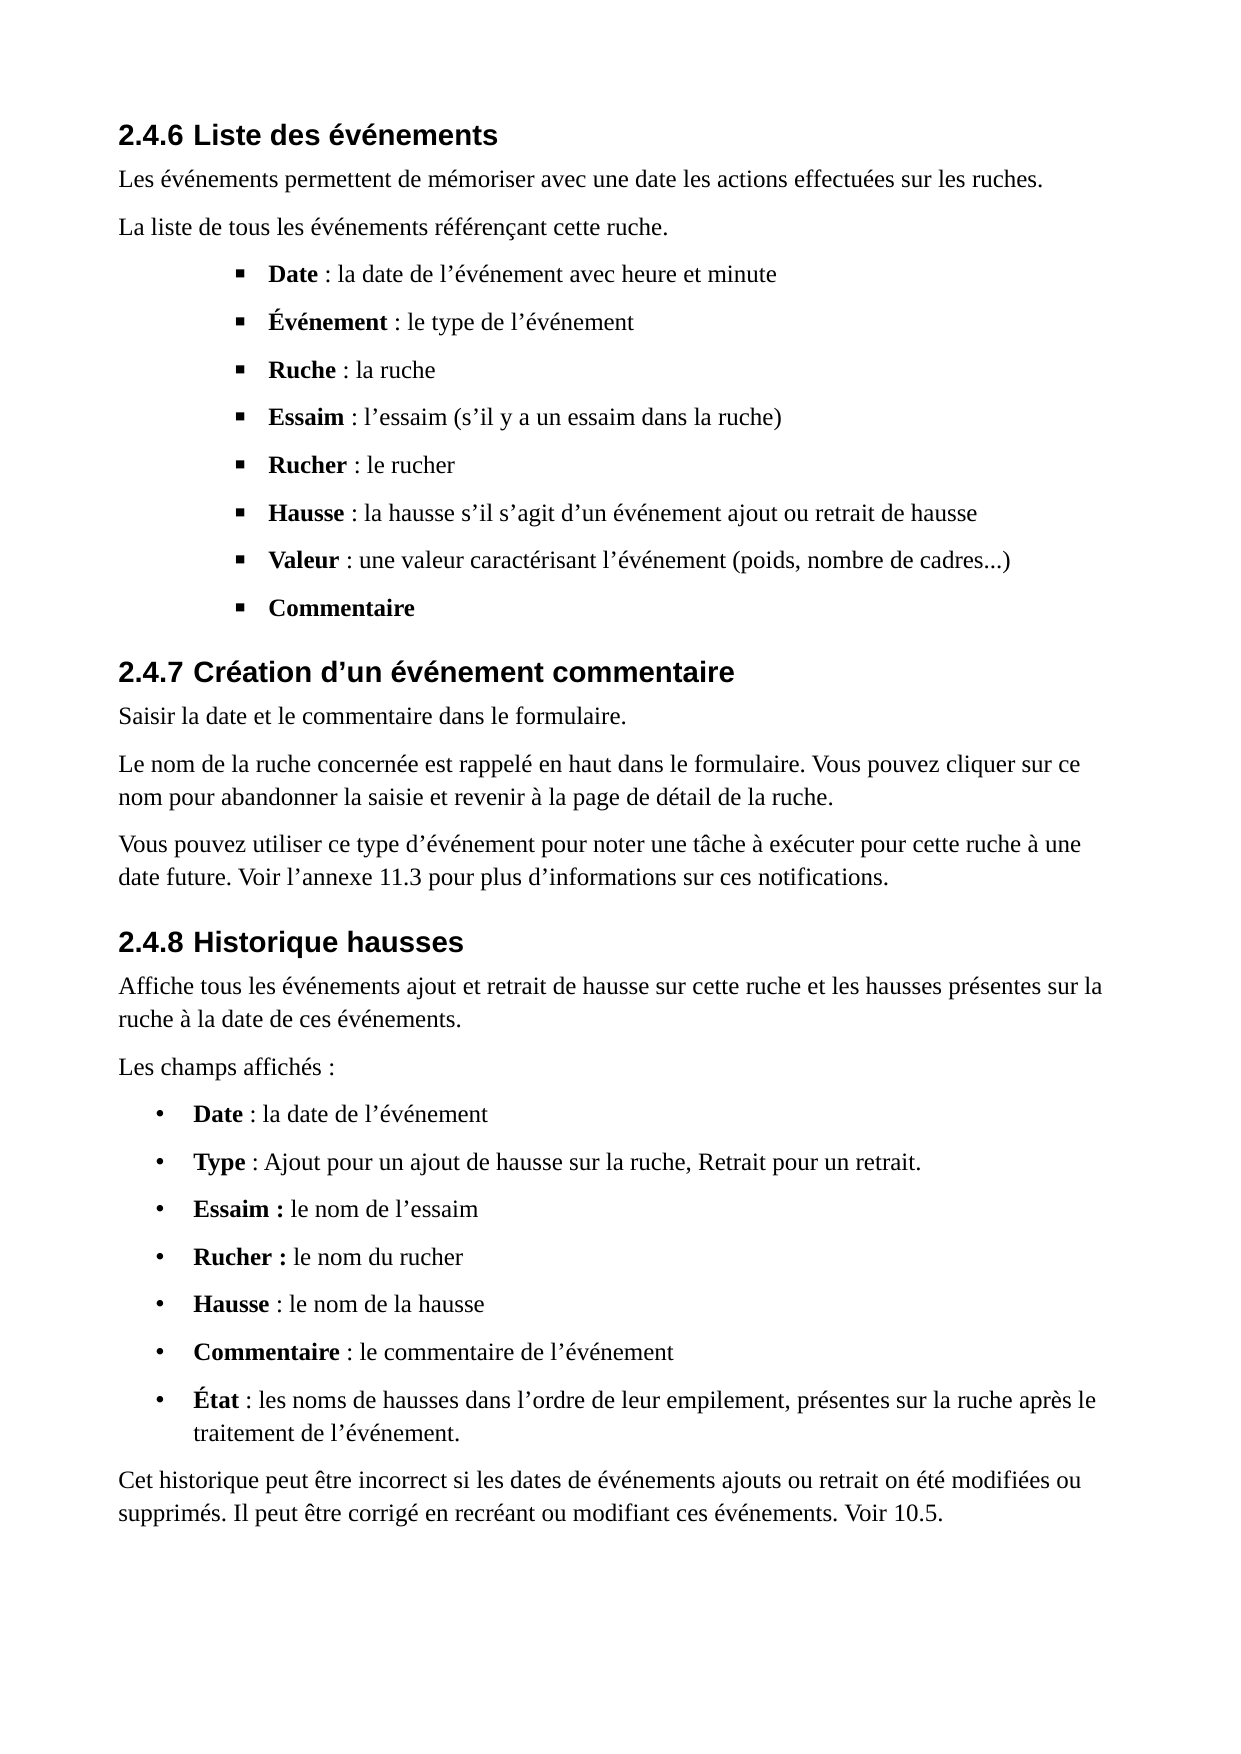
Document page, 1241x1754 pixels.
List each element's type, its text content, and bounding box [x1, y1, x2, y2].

list Type : Ajout pour un ajout de hausse sur la ruche, Retrait pour un retrait. [156, 1147, 1122, 1176]
text Cet historique peut être incorrect si les dates de événements ajouts ou retrait on été modifiées ou supprimés. Il peut être corrigé en recréant ou modifiant ces événements. Voir 10.5. [118, 1465, 1122, 1527]
list Hausse : le nom de la hausse [156, 1289, 1122, 1318]
text Saisir la date et le commentaire dans le formulaire. [118, 701, 1122, 730]
text Vous pouvez utiliser ce type d’événement pour noter une tâche à exécuter pour cette ruche à une date future. Voir l’annexe 11.3 pour plus d’informations sur ces notifications. [118, 829, 1122, 891]
list Hausse : la hausse s’il s’agit d’un événement ajout ou retrait de hausse [231, 498, 1122, 526]
list Date : la date de l’événement [156, 1099, 1122, 1128]
list Date : la date de l’événement avec heure et minute [231, 259, 1122, 288]
list Essaim : le nom de l’essaim [156, 1194, 1122, 1223]
list Commentaire : le commentaire de l’événement [156, 1337, 1122, 1366]
list Commentaire [231, 593, 1122, 622]
subtitle Création d’un événement commentaire [118, 655, 1122, 689]
list Ruche : la ruche [231, 355, 1122, 383]
text Le nom de la ruche concernée est rappelé en haut dans le formulaire. Vous pouvez cliquer sur ce nom pour abandonner la saisie et revenir à la page de détail de la ruche. [118, 749, 1122, 811]
list Rucher : le nom du rucher [156, 1242, 1122, 1271]
list Valeur : une valeur caractérisant l’événement (poids, nombre de cadres...) [231, 545, 1122, 574]
list État : les noms de hausses dans l’ordre de leur empilement, présentes sur la ruche après le traitement de l’événement. [156, 1385, 1122, 1447]
text Les événements permettent de mémoriser avec une date les actions effectuées sur les ruches. [118, 164, 1122, 193]
subtitle Liste des événements [118, 118, 1122, 152]
list Événement : le type de l’événement [231, 307, 1122, 336]
list Rucher : le rucher [231, 450, 1122, 479]
text Les champs affichés : [118, 1052, 1122, 1080]
list Essaim : l’essaim (s’il y a un essaim dans la ruche) [231, 402, 1122, 431]
text La liste de tous les événements référençant cette ruche. [118, 212, 1122, 241]
text Affiche tous les événements ajout et retrait de hausse sur cette ruche et les hausses présentes sur la ruche à la date de ces événements. [118, 971, 1122, 1033]
subtitle Historique hausses [118, 925, 1122, 958]
